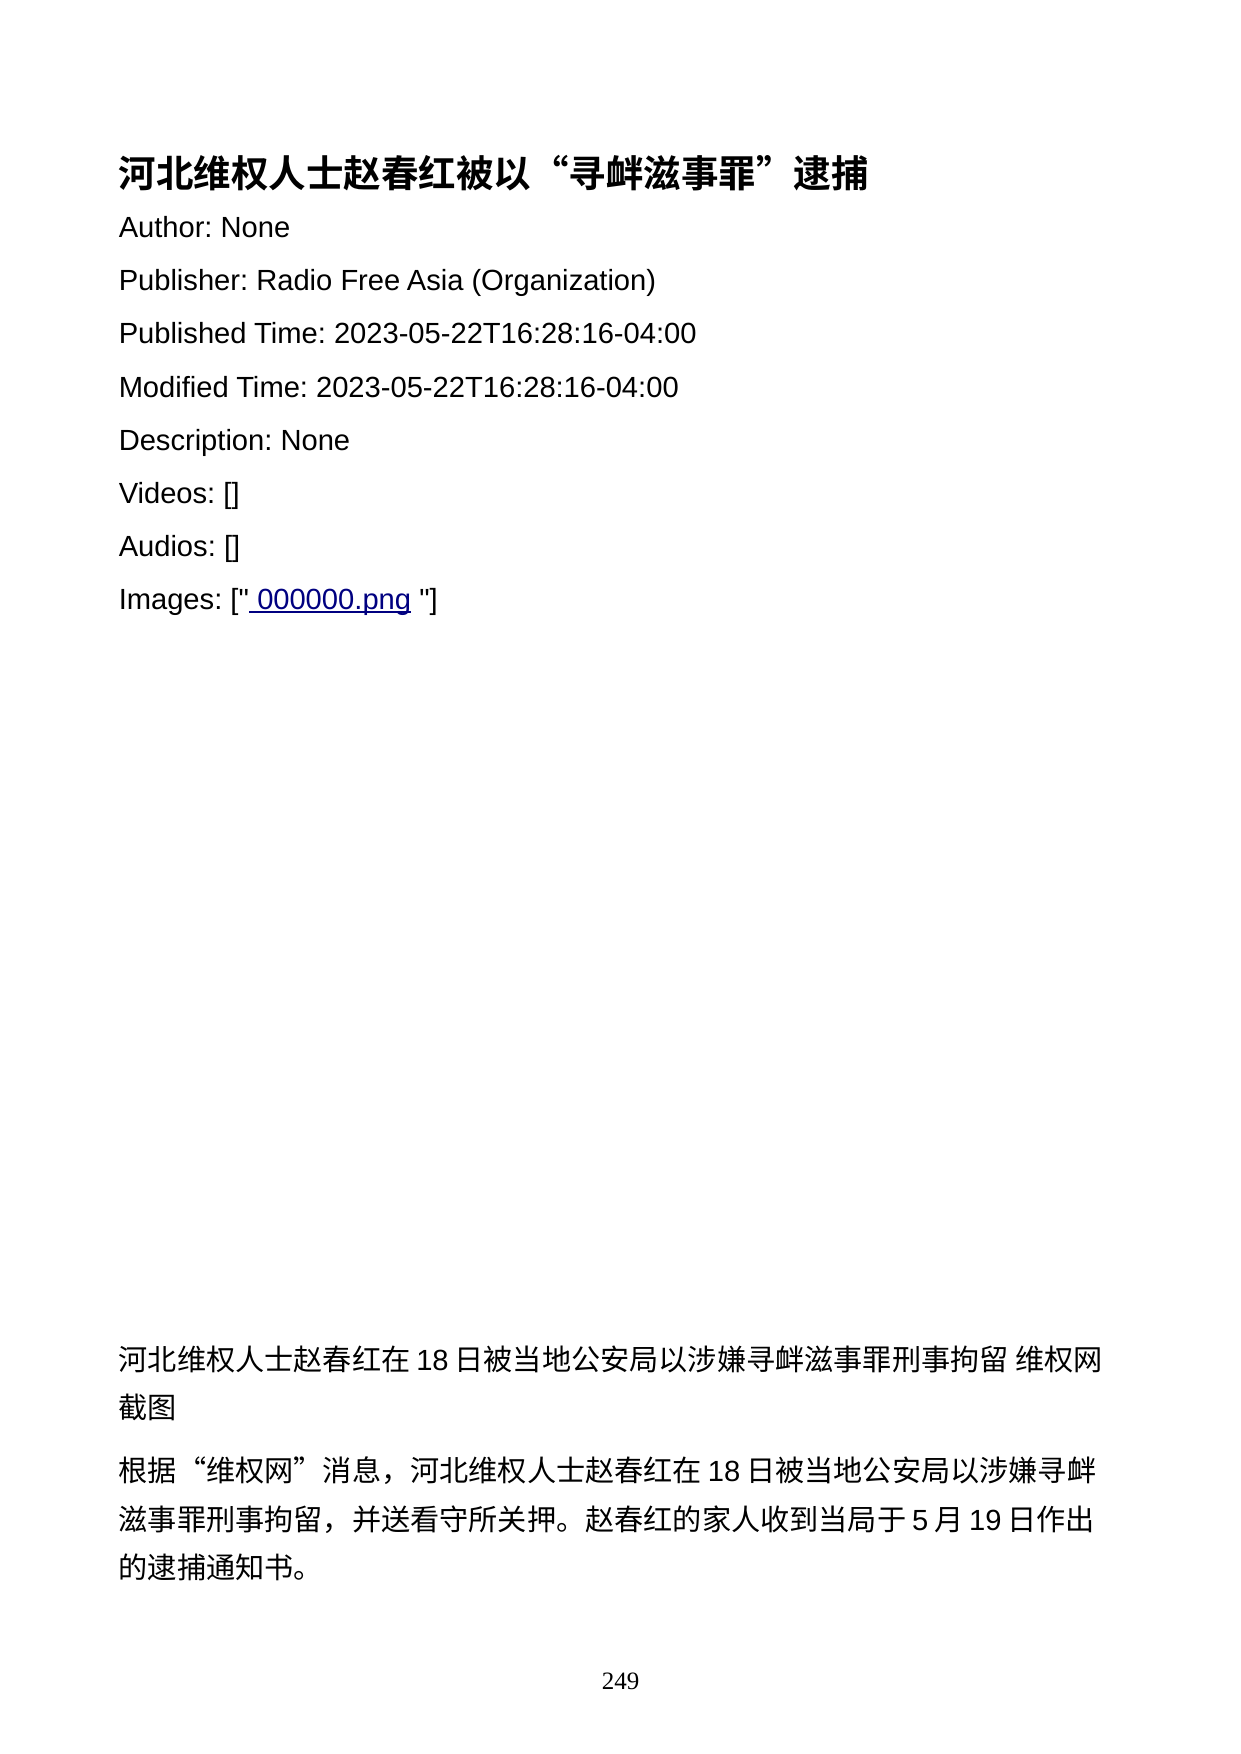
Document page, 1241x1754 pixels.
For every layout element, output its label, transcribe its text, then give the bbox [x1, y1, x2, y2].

text Audios: [] [118, 529, 1122, 563]
text Videos: [] [118, 476, 1122, 509]
text Author: None [118, 210, 1122, 244]
subtitle 河北维权人士赵春红被以“寻衅滋事罪”逮捕 [118, 143, 1122, 198]
text Description: None [118, 423, 1122, 456]
text 根据“维权网”消息，河北维权人士赵春红在18日被当地公安局以涉嫌寻衅滋事罪刑事拘留，并送看守所关押。赵春红的家人收到当局于5月19日作出的逮捕通知书。 [118, 1448, 1122, 1587]
text Published Time: 2023-05-22T16:28:16-04:00 [118, 317, 1122, 350]
text Images: [" 000000.png "] [118, 582, 1122, 616]
text 河北维权人士赵春红在18日被当地公安局以涉嫌寻衅滋事罪刑事拘留 维权网截图 [118, 635, 1122, 1427]
text Modified Time: 2023-05-22T16:28:16-04:00 [118, 370, 1122, 403]
text Publisher: Radio Free Asia (Organization) [118, 263, 1122, 297]
